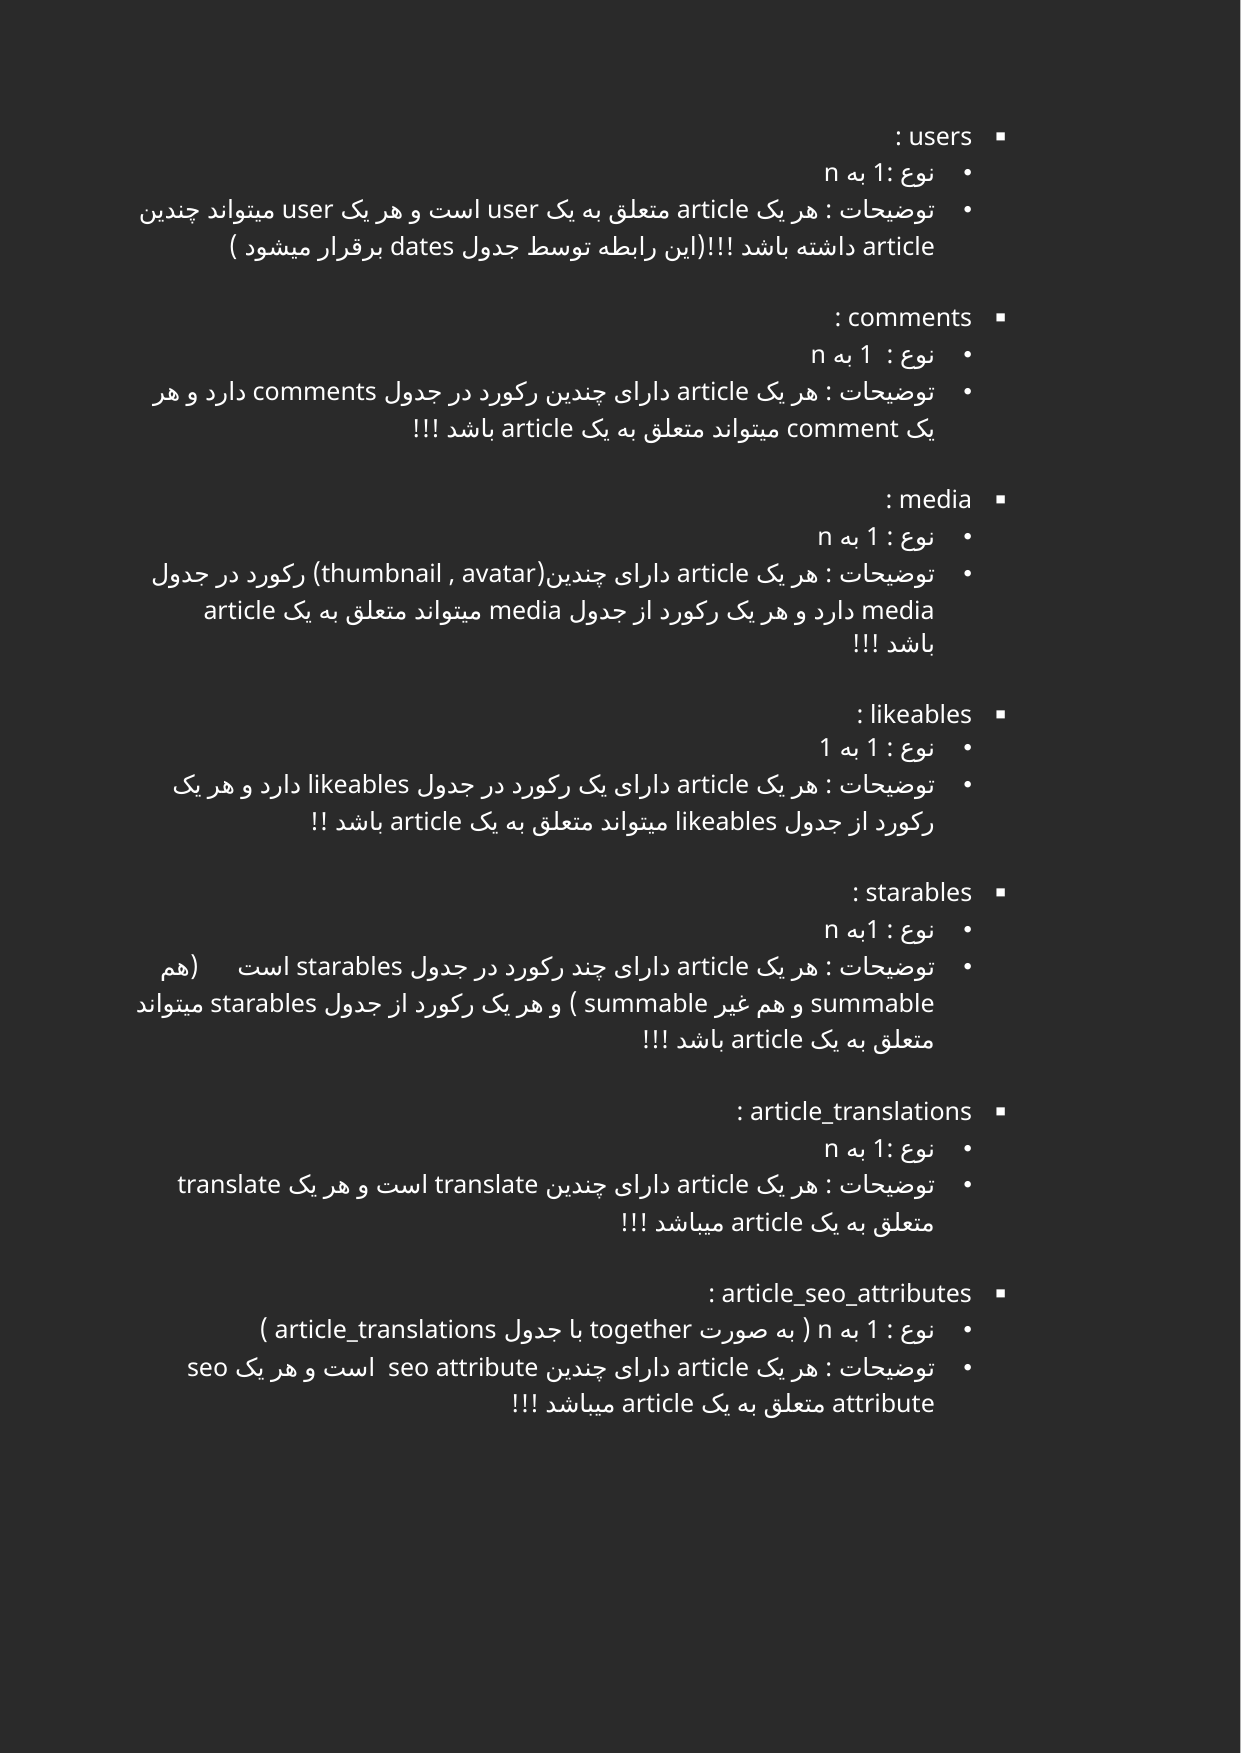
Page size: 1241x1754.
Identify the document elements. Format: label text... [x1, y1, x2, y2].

list article_translations : [118, 1093, 1010, 1130]
list comments : [118, 300, 1010, 337]
list نوع :‌ 1 به n ( به صورت together با جدول article_translations ) [118, 1312, 972, 1349]
list users : [118, 118, 1010, 155]
list توضیحات :‌ هر یک article دارای چندین seo attribute است و هر یک seo attribute متعلق به یک article میباشد !!! [118, 1349, 972, 1423]
list توضیحات :‌ هر یک article دارای چندین رکورد در جدول comments دارد و هر یک comment میتواند متعلق به یک article باشد !!! [118, 374, 972, 448]
list نوع : 1 به 1 [118, 734, 972, 766]
list likeables : [118, 697, 1010, 734]
list توضیحات : هر یک article متعلق به یک user است و هر یک user میتواند چندین article داشته باشد !!!(این رابطه توسط جدول dates برقرار میشود ) [118, 192, 972, 266]
list media : [118, 482, 1010, 519]
list نوع : 1 به n [118, 519, 972, 556]
list توضیحات :‌ هر یک article دارای چند رکورد در جدول starables است (هم summable و هم غیر summable ) و هر یک رکورد از جدول starables میتواند متعلق به یک article باشد !!! [118, 948, 972, 1059]
list توضیحات : هر یک article دارای چندین(thumbnail , avatar) رکورد در جدول media دارد و هر یک رکورد از جدول media میتواند متعلق به یک article باشد !!! [118, 556, 972, 663]
list نوع :‌1 به n [118, 1130, 972, 1167]
list نوع : 1 به n [118, 337, 972, 374]
list article_seo_attributes : [118, 1275, 1010, 1312]
list نوع : 1به n [118, 911, 972, 948]
list توضیحات :‌ هر یک article دارای چندین translate است و هر یک translate متعلق به یک article میباشد !!!‌ [118, 1167, 972, 1241]
list نوع :‌1 به n [118, 155, 972, 192]
list starables : [118, 874, 1010, 911]
list توضیحات :‌ هر یک article دارای یک رکورد در جدول likeables دارد و هر یک رکورد از جدول likeables میتواند متعلق به یک article باشد !! [118, 766, 972, 840]
